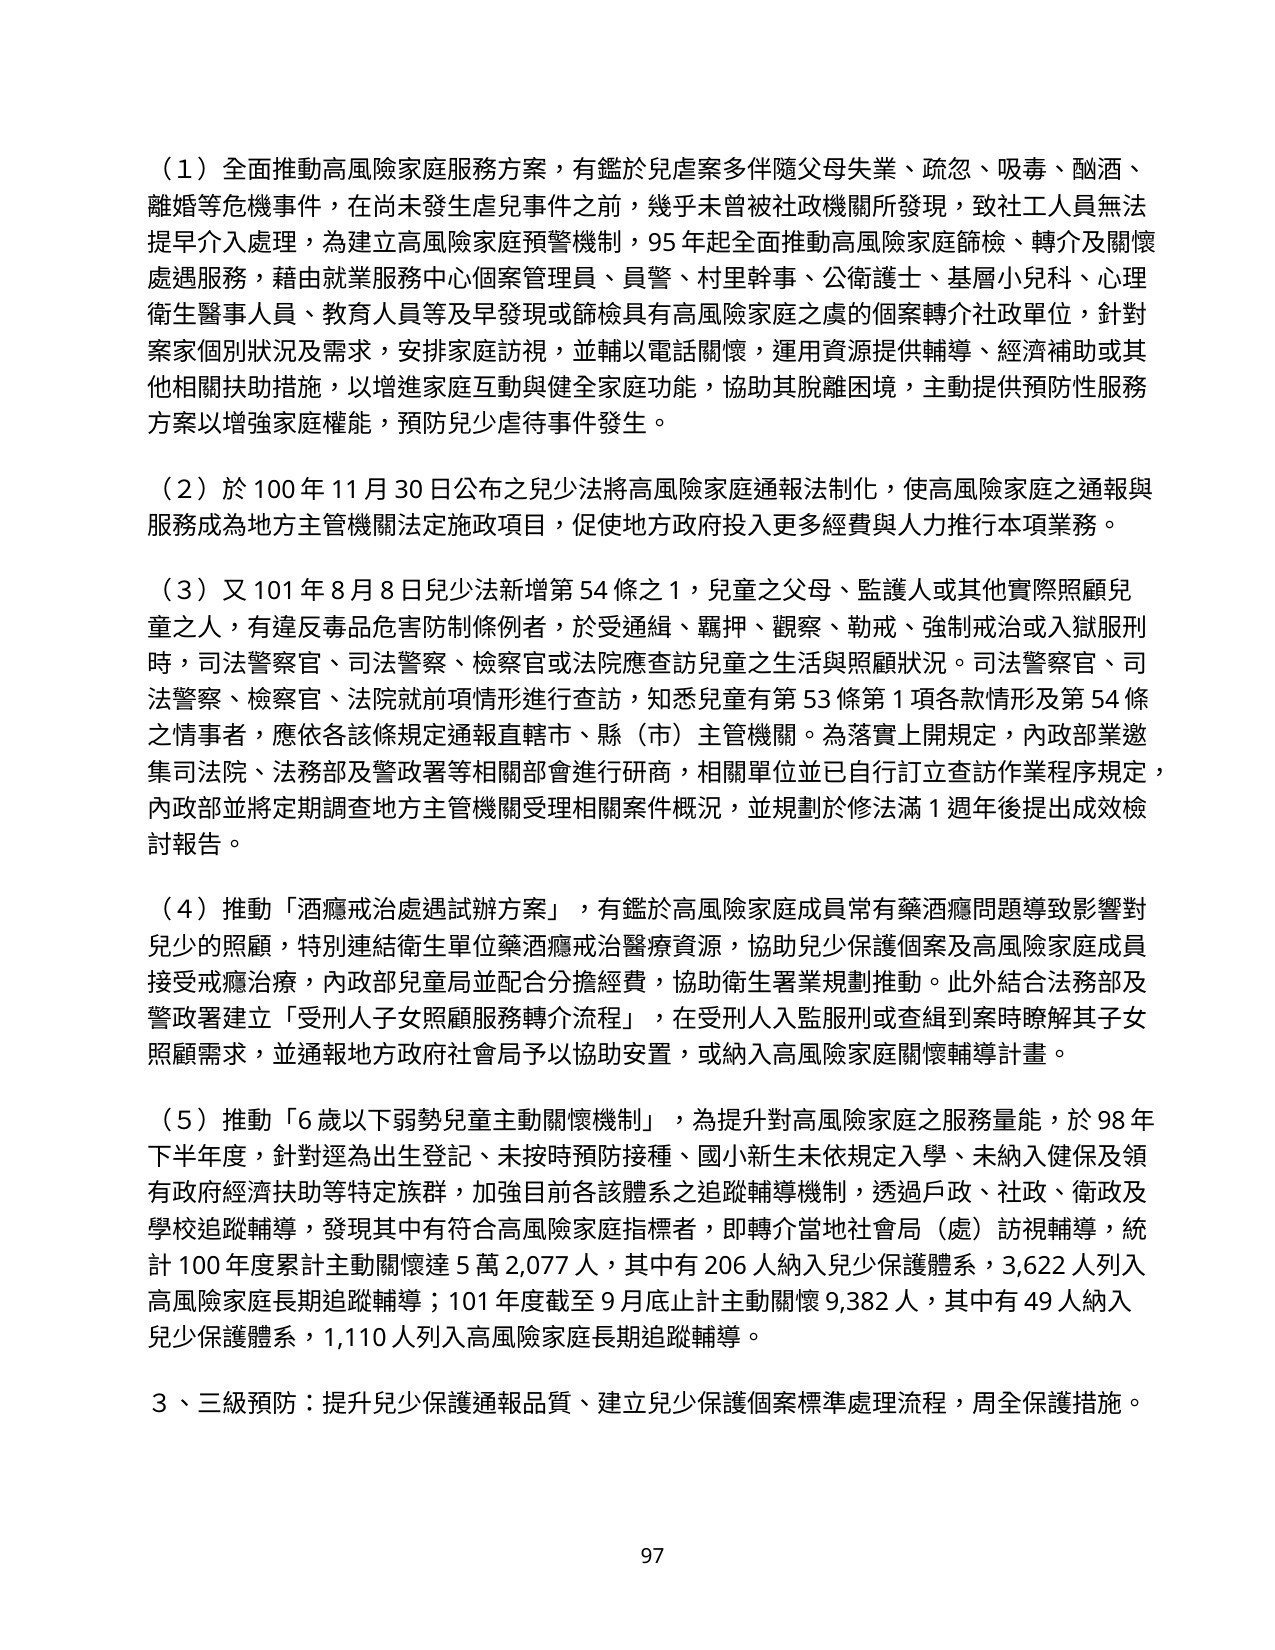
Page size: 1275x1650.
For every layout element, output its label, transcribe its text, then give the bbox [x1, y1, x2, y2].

text （３）又101年8月8日兒少法新增第54條之1，兒童之父母、監護人或其他實際照顧兒童之人，有違反毒品危害防制條例者，於受通緝、羈押、觀察、勒戒、強制戒治或入獄服刑時，司法警察官、司法警察、檢察官或法院應查訪兒童之生活與照顧狀況。司法警察官、司法警察、檢察官、法院就前項情形進行查訪，知悉兒童有第53條第1項各款情形及第54條之情事者，應依各該條規定通報直轄市、縣（市）主管機關。為落實上開規定，內政部業邀集司法院、法務部及警政署等相關部會進行研商，相關單位並已自行訂立查訪作業程序規定，內政部並將定期調查地方主管機關受理相關案件概況，並規劃於修法滿1週年後提出成效檢討報告。 [148, 571, 1157, 861]
text （２）於100年11月30日公布之兒少法將高風險家庭通報法制化，使高風險家庭之通報與服務成為地方主管機關法定施政項目，促使地方政府投入更多經費與人力推行本項業務。 [148, 469, 1157, 542]
text ３、三級預防：提升兒少保護通報品質、建立兒少保護個案標準處理流程，周全保護措施。 [148, 1383, 1157, 1419]
text （１）全面推動高風險家庭服務方案，有鑑於兒虐案多伴隨父母失業、疏忽、吸毒、酗酒、離婚等危機事件，在尚未發生虐兒事件之前，幾乎未曾被社政機關所發現，致社工人員無法提早介入處理，為建立高風險家庭預警機制，95年起全面推動高風險家庭篩檢、轉介及關懷處遇服務，藉由就業服務中心個案管理員、員警、村里幹事、公衛護士、基層小兒科、心理衛生醫事人員、教育人員等及早發現或篩檢具有高風險家庭之虞的個案轉介社政單位，針對案家個別狀況及需求，安排家庭訪視，並輔以電話關懷，運用資源提供輔導、經濟補助或其他相關扶助措施，以增進家庭互動與健全家庭功能，協助其脫離困境，主動提供預防性服務方案以增強家庭權能，預防兒少虐待事件發生。 [148, 150, 1157, 440]
text （５）推動「6歲以下弱勢兒童主動關懷機制」，為提升對高風險家庭之服務量能，於98年下半年度，針對逕為出生登記、未按時預防接種、國小新生未依規定入學、未納入健保及領有政府經濟扶助等特定族群，加強目前各該體系之追蹤輔導機制，透過戶政、社政、衛政及學校追蹤輔導，發現其中有符合高風險家庭指標者，即轉介當地社會局（處）訪視輔導，統計100年度累計主動關懷達5萬2,077人，其中有206人納入兒少保護體系，3,622人列入高風險家庭長期追蹤輔導；101年度截至9月底止計主動關懷9,382人，其中有49人納入兒少保護體系，1,110人列入高風險家庭長期追蹤輔導。 [148, 1100, 1157, 1354]
text （４）推動「酒癮戒治處遇試辦方案」，有鑑於高風險家庭成員常有藥酒癮問題導致影響對兒少的照顧，特別連結衛生單位藥酒癮戒治醫療資源，協助兒少保護個案及高風險家庭成員接受戒癮治療，內政部兒童局並配合分擔經費，協助衛生署業規劃推動。此外結合法務部及警政署建立「受刑人子女照顧服務轉介流程」，在受刑人入監服刑或查緝到案時瞭解其子女照顧需求，並通報地方政府社會局予以協助安置，或納入高風險家庭關懷輔導計畫。 [148, 890, 1157, 1071]
